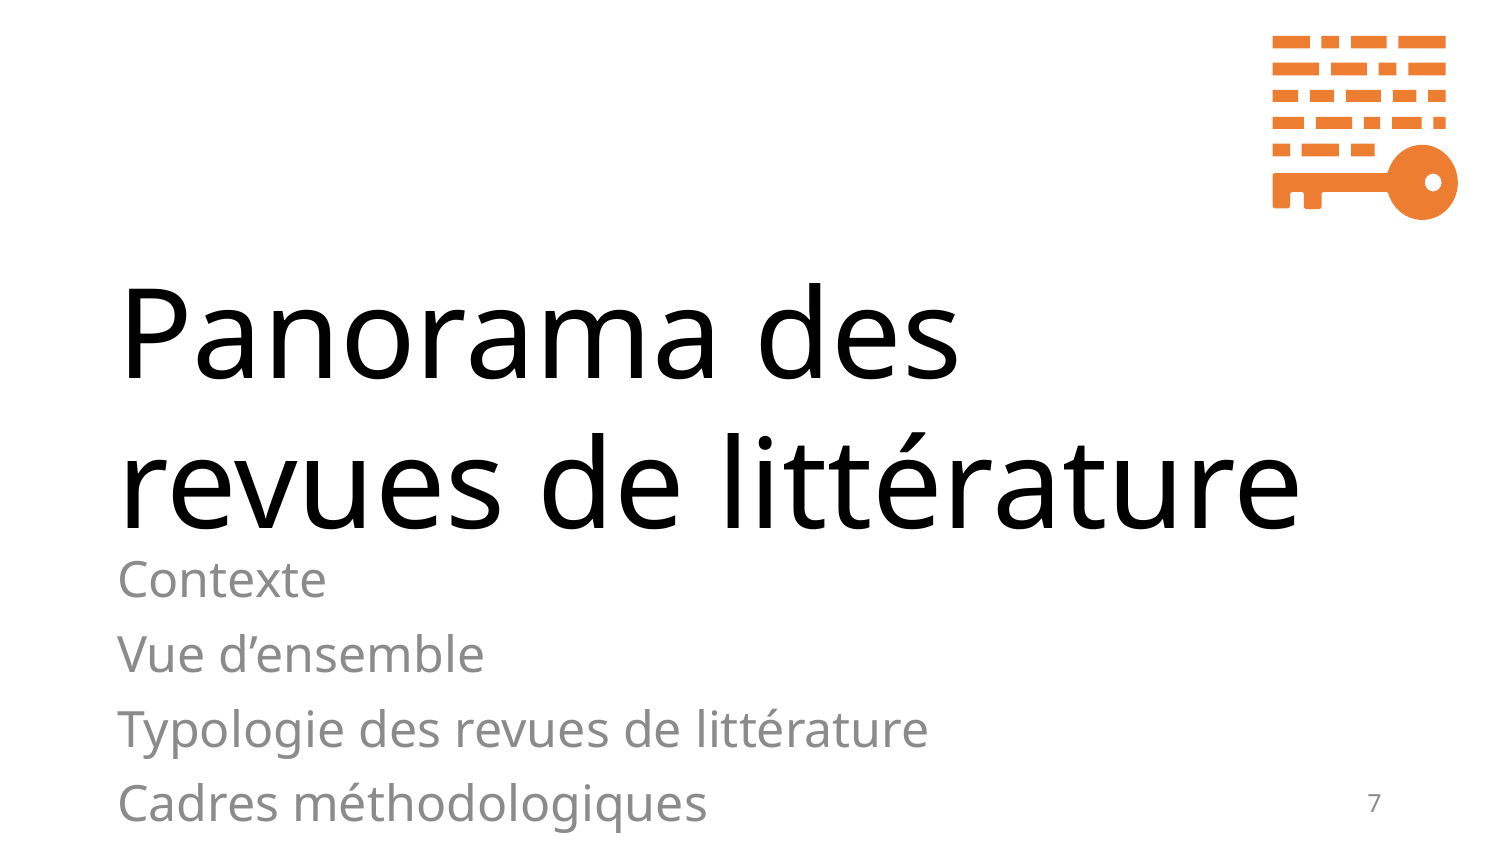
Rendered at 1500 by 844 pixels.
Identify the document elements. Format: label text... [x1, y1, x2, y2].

text_box [1351, 35, 1387, 49]
text_box [1272, 144, 1458, 220]
text_box [1408, 62, 1446, 76]
text_box [1392, 116, 1422, 129]
text_box [1398, 35, 1446, 49]
text_box [1272, 62, 1320, 76]
text_box [1272, 89, 1299, 102]
text_box [1351, 143, 1375, 157]
text_box [1433, 116, 1446, 129]
list Contexte Vue d’ensemble Typologie des revues de littérature Cadres méthodologiques [102, 546, 1396, 809]
text_box [1378, 62, 1397, 76]
text_box [1301, 143, 1339, 157]
text_box [1272, 35, 1310, 49]
text_box [1363, 116, 1381, 129]
text_box [1315, 116, 1353, 129]
text_box [1428, 89, 1446, 102]
text_box [1272, 143, 1291, 157]
text_box [1392, 89, 1417, 102]
text_box [1331, 62, 1367, 76]
text_box [1321, 35, 1340, 49]
text_box [1309, 89, 1334, 102]
text_box [1272, 116, 1304, 129]
text_box [1345, 89, 1381, 102]
title Panorama des revues de littérature [102, 210, 1396, 546]
